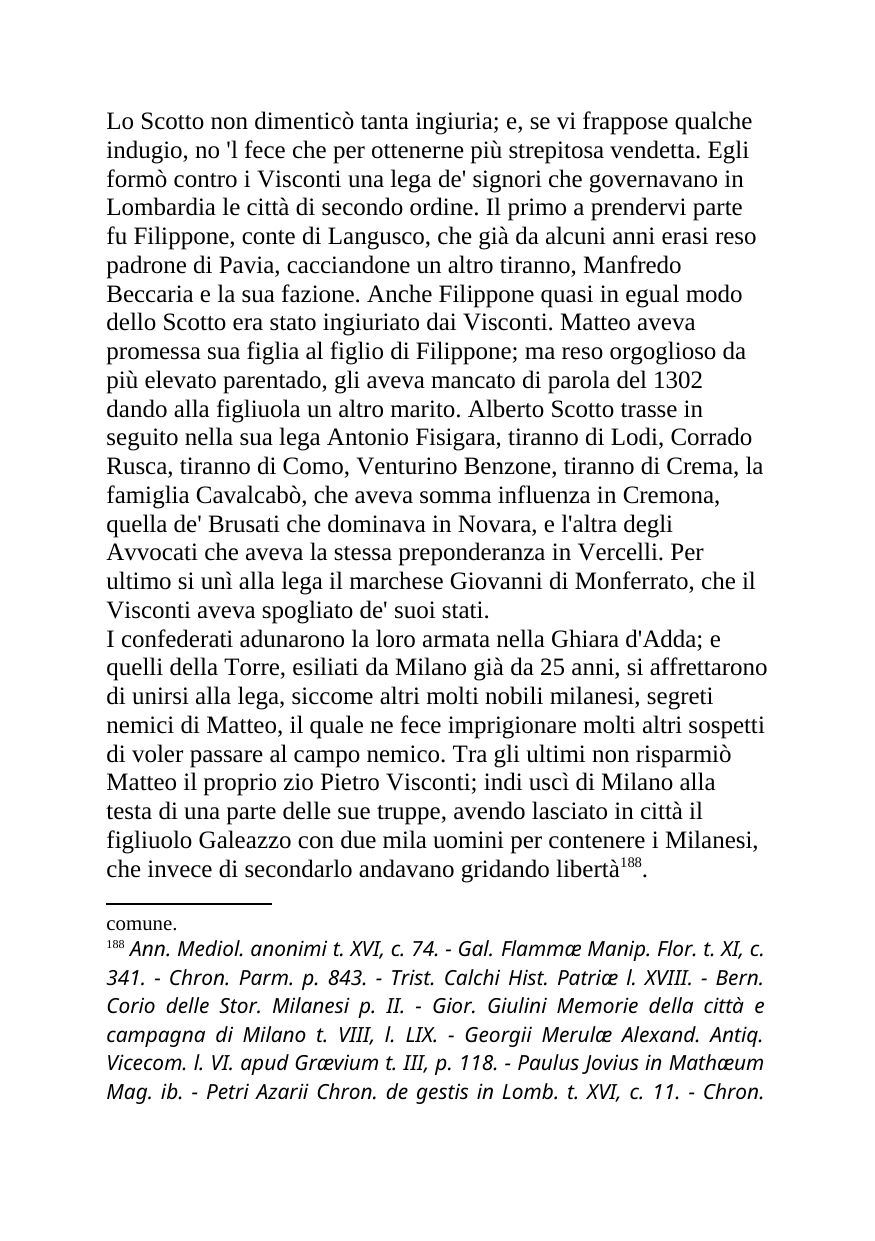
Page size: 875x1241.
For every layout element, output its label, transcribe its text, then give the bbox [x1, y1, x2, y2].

text Ann. Mediol. anonimi t. XVI, c. 74. - Gal. Flammæ Manip. Flor. t. XI, c. 341. - Chron. Parm. p. 843. - Trist. Calchi Hist. Patriæ l. XVIII. - Bern. Corio delle Stor. Milanesi p. II. - Gior. Giulini Memorie della città e campagna di Milano t. VIII, l. LIX. - Georgii Merulæ Alexand. Antiq. Vicecom. l. VI. apud Grævium t. III, p. 118. - Paulus Jovius in Mathæum Mag. ib. - Petri Azarii Chron. de gestis in Lomb. t. XVI, c. 11. - Chron. [106, 934, 768, 1105]
text Lo Scotto non dimenticò tanta ingiuria; e, se vi frappose qualche indugio, no 'l fece che per ottenerne più strepitosa vendetta. Egli formò contro i Visconti una lega de' signori che governavano in Lombardia le città di secondo ordine. Il primo a prendervi parte fu Filippone, conte di Langusco, che già da alcuni anni erasi reso padrone di Pavia, cacciandone un altro tiranno, Manfredo Beccaria e la sua fazione. Anche Filippone quasi in egual modo dello Scotto era stato ingiuriato dai Visconti. Matteo aveva promessa sua figlia al figlio di Filippone; ma reso orgoglioso da più elevato parentado, gli aveva mancato di parola del 1302 dando alla figliuola un altro marito. Alberto Scotto trasse in seguito nella sua lega Antonio Fisigara, tiranno di Lodi, Corrado Rusca, tiranno di Como, Venturino Benzone, tiranno di Crema, la famiglia Cavalcabò, che aveva somma influenza in Cremona, quella de' Brusati che dominava in Novara, e l'altra degli Avvocati che aveva la stessa preponderanza in Vercelli. Per ultimo si unì alla lega il marchese Giovanni di Monferrato, che il Visconti aveva spogliato de' suoi stati. [106, 106, 768, 624]
text comune. [106, 911, 768, 934]
text I confederati adunarono la loro armata nella Ghiara d'Adda; e quelli della Torre, esiliati da Milano già da 25 anni, si affrettarono di unirsi alla lega, siccome altri molti nobili milanesi, segreti nemici di Matteo, il quale ne fece imprigionare molti altri sospetti di voler passare al campo nemico. Tra gli ultimi non risparmiò Matteo il proprio zio Pietro Visconti; indi uscì di Milano alla testa di una parte delle sue truppe, avendo lasciato in città il figliuolo Galeazzo con due mila uomini per contenere i Milanesi, che invece di secondarlo andavano gridando libertà. [106, 624, 768, 882]
